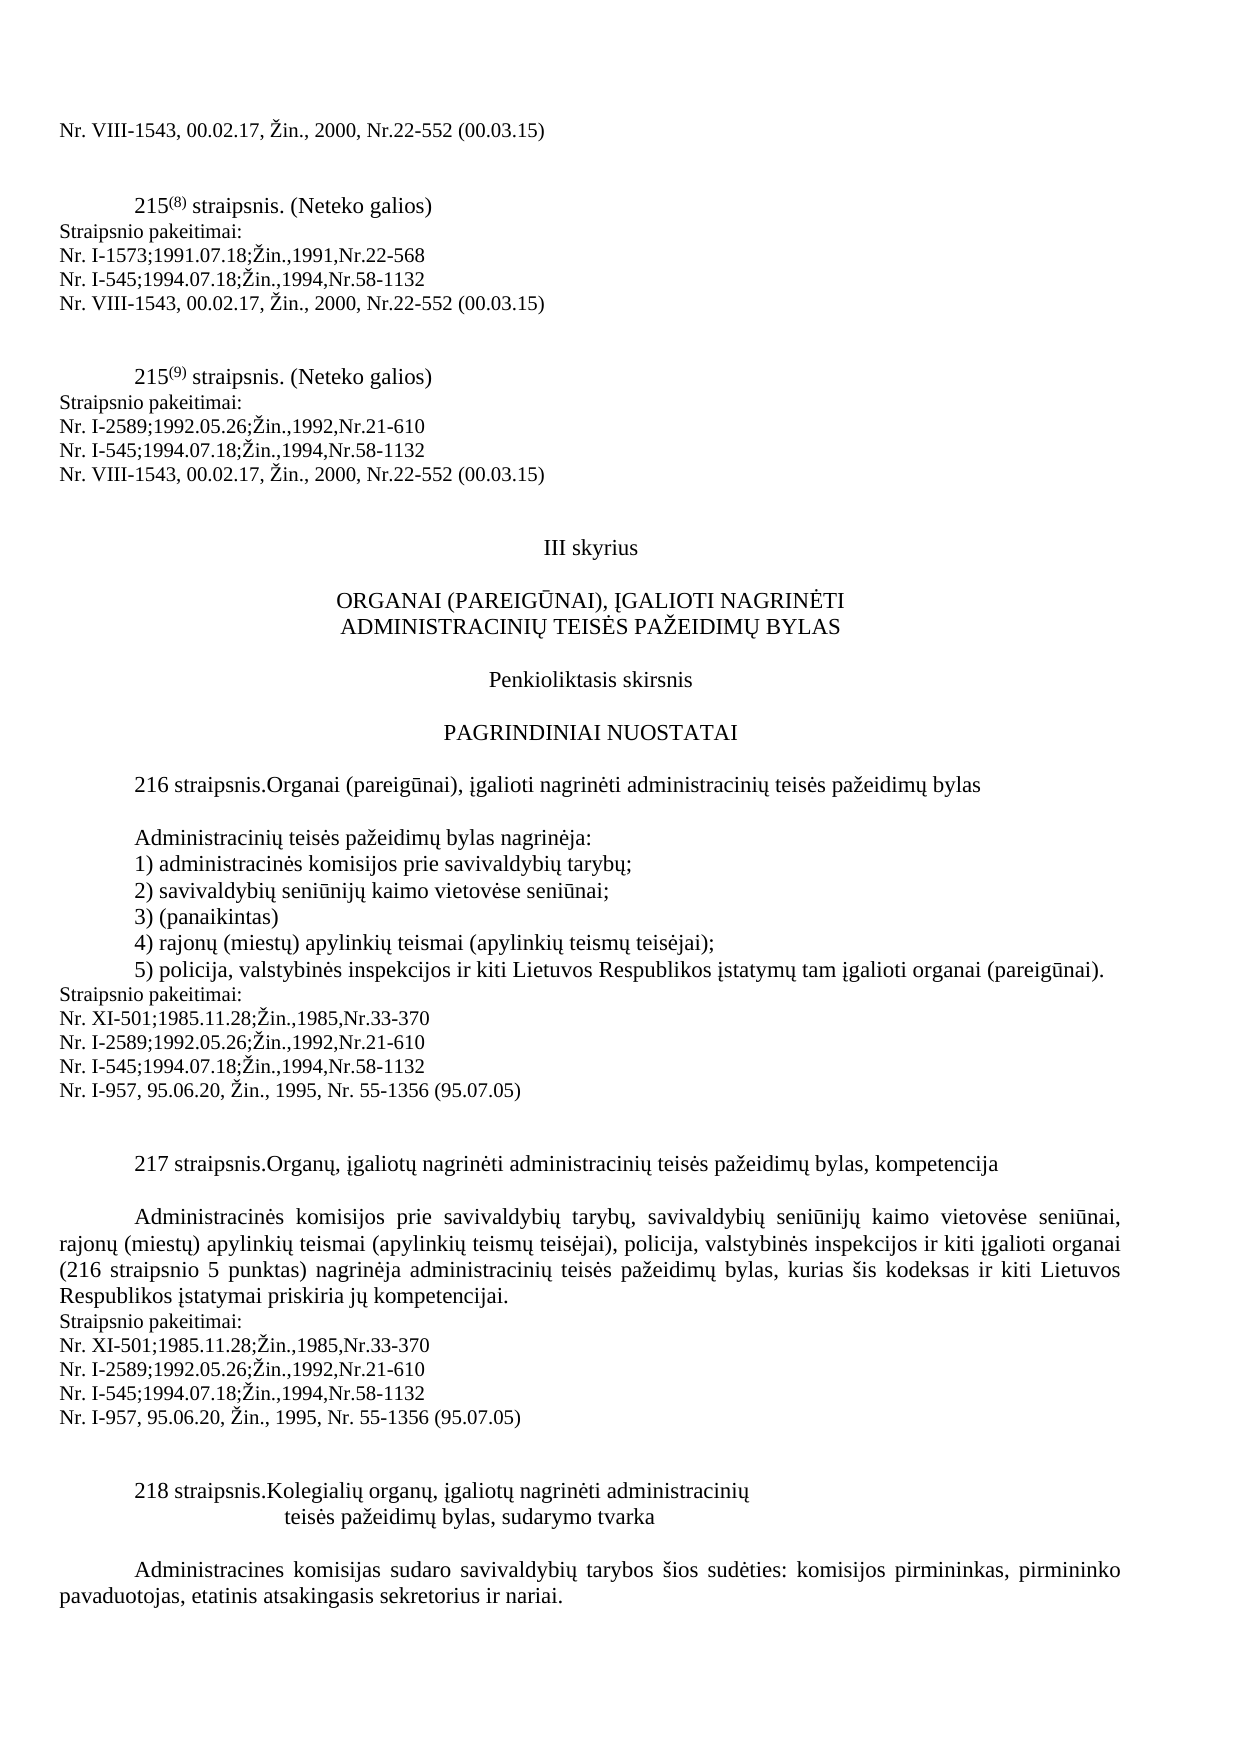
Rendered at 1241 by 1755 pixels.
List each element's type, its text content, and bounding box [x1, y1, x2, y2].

text 4) rajonų (miestų) apylinkių teismai (apylinkių teismų teisėjai); [59, 929, 1122, 956]
text 217 straipsnis.Organų, įgaliotų nagrinėti administracinių teisės pažeidimų bylas, kompetencija [59, 1151, 1122, 1177]
text 5) policija, valstybinės inspekcijos ir kiti Lietuvos Respublikos įstatymų tam įgalioti organai (pareigūnai). [59, 956, 1122, 982]
text Penkioliktasis skirsnis [59, 666, 1122, 692]
text 215(9) straipsnis. (Neteko galios) [59, 363, 1122, 390]
text Nr. I-545;1994.07.18;Žin.,1994,Nr.58-1132 [59, 267, 1122, 291]
text III skyrius [59, 534, 1122, 560]
text Administracinių teisės pažeidimų bylas nagrinėja: [59, 824, 1122, 850]
text 2) savivaldybių seniūnijų kaimo vietovėse seniūnai; [59, 877, 1122, 903]
text Nr. I-2589;1992.05.26;Žin.,1992,Nr.21-610 [59, 414, 1122, 438]
text Nr. I-545;1994.07.18;Žin.,1994,Nr.58-1132 [59, 1381, 1122, 1405]
text Administracines komisijas sudaro savivaldybių tarybos šios sudėties: komisijos pirmininkas, pirmininko pavaduotojas, etatinis atsakingasis sekretorius ir nariai. [59, 1556, 1122, 1609]
text Administracinės komisijos prie savivaldybių tarybų, savivaldybių seniūnijų kaimo vietovėse seniūnai, rajonų (miestų) apylinkių teismai (apylinkių teismų teisėjai), policija, valstybinės inspekcijos ir kiti įgalioti organai (216 straipsnio 5 punktas) nagrinėja administracinių teisės pažeidimų bylas, kurias šis kodeksas ir kiti Lietuvos Respublikos įstatymai priskiria jų kompetencijai. [59, 1203, 1122, 1309]
text PAGRINDINIAI NUOSTATAI [59, 718, 1122, 745]
text Nr. VIII-1543, 00.02.17, Žin., 2000, Nr.22-552 (00.03.15) [59, 118, 1122, 142]
text 215(8) straipsnis. (Neteko galios) [59, 193, 1122, 219]
text Straipsnio pakeitimai: [59, 1309, 1122, 1333]
text Nr. VIII-1543, 00.02.17, Žin., 2000, Nr.22-552 (00.03.15) [59, 462, 1122, 486]
text 218 straipsnis.Kolegialių organų, įgaliotų nagrinėti administracinių [59, 1477, 1122, 1503]
text Straipsnio pakeitimai: [59, 219, 1122, 243]
text Nr. I-957, 95.06.20, Žin., 1995, Nr. 55-1356 (95.07.05) [59, 1405, 1122, 1429]
text 1) administracinės komisijos prie savivaldybių tarybų; [59, 850, 1122, 877]
text 3) (panaikintas) [59, 903, 1122, 929]
text Nr. VIII-1543, 00.02.17, Žin., 2000, Nr.22-552 (00.03.15) [59, 291, 1122, 315]
text Nr. XI-501;1985.11.28;Žin.,1985,Nr.33-370 [59, 1333, 1122, 1357]
text ADMINISTRACINIŲ TEISĖS PAŽEIDIMŲ BYLAS [59, 613, 1122, 639]
text Nr. XI-501;1985.11.28;Žin.,1985,Nr.33-370 [59, 1006, 1122, 1030]
text teisės pažeidimų bylas, sudarymo tvarka [59, 1503, 1122, 1530]
text Nr. I-957, 95.06.20, Žin., 1995, Nr. 55-1356 (95.07.05) [59, 1078, 1122, 1102]
text Nr. I-545;1994.07.18;Žin.,1994,Nr.58-1132 [59, 1054, 1122, 1078]
text Nr. I-2589;1992.05.26;Žin.,1992,Nr.21-610 [59, 1030, 1122, 1054]
text Straipsnio pakeitimai: [59, 982, 1122, 1006]
text Straipsnio pakeitimai: [59, 390, 1122, 414]
text Nr. I-1573;1991.07.18;Žin.,1991,Nr.22-568 [59, 243, 1122, 267]
text Nr. I-545;1994.07.18;Žin.,1994,Nr.58-1132 [59, 438, 1122, 462]
text ORGANAI (PAREIGŪNAI), ĮGALIOTI NAGRINĖTI [59, 587, 1122, 613]
text 216 straipsnis.Organai (pareigūnai), įgalioti nagrinėti administracinių teisės pažeidimų bylas [59, 771, 1122, 798]
text Nr. I-2589;1992.05.26;Žin.,1992,Nr.21-610 [59, 1357, 1122, 1381]
